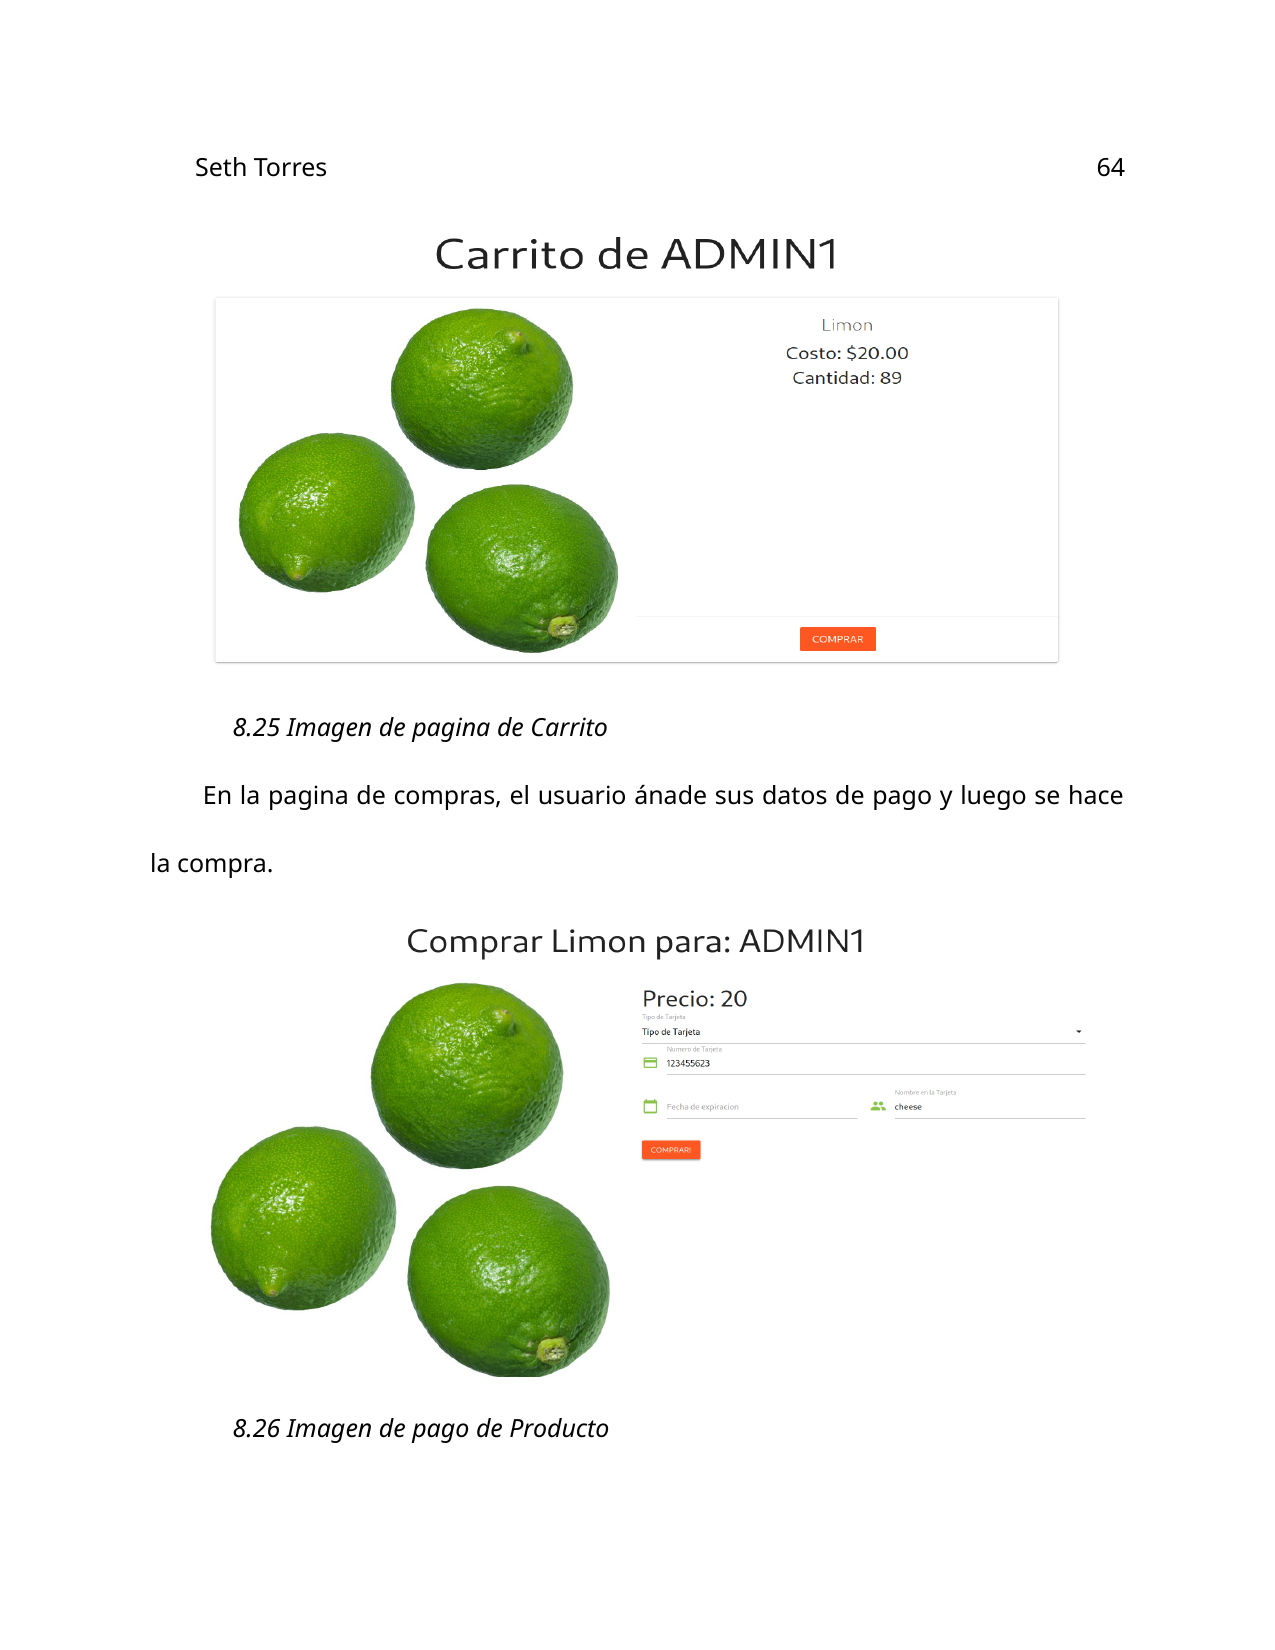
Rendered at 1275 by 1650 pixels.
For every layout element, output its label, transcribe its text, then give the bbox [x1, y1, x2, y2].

text 8.25 Imagen de pagina de Carrito [187, 676, 1087, 744]
text 8.26 Imagen de pago de Producto [187, 1377, 1087, 1445]
picture [187, 233, 1088, 676]
text En la pagina de compras, el usuario ánade sus datos de pago y luego se hace la compra. [150, 213, 1125, 880]
picture [187, 926, 1088, 1377]
